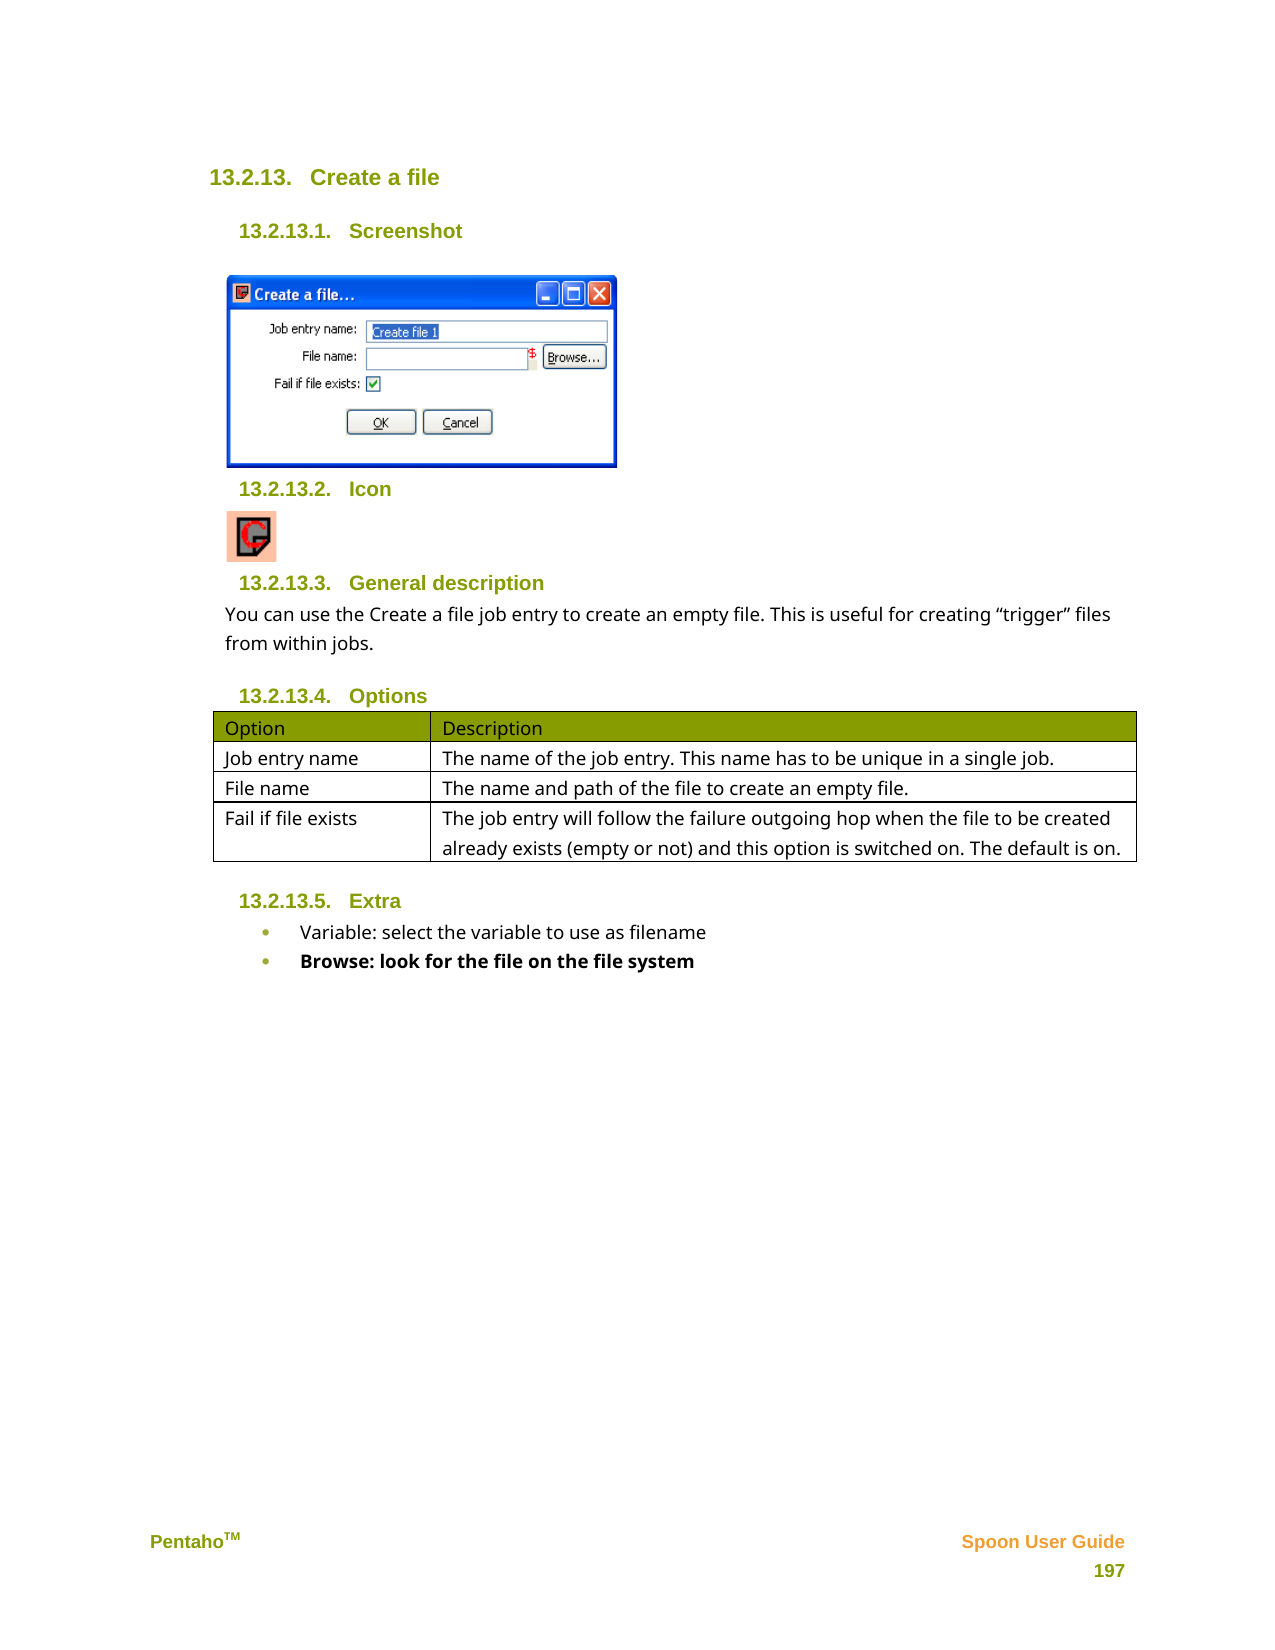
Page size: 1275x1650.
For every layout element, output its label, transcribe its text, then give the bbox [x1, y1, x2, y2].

subtitle Extra [239, 881, 1125, 916]
table_cell The job entry will follow the failure outgoing hop when the file to be created already exists (empty or not) and this option is switched on. The default is on. [431, 803, 1136, 861]
table_header Option [214, 712, 430, 741]
picture [226, 275, 618, 468]
table_cell The name of the job entry. This name has to be unique in a single job. [431, 742, 1136, 771]
subtitle Options [239, 675, 1125, 710]
subtitle General description [239, 522, 1125, 598]
text You can use the Create a file job entry to create an empty file. This is useful for creating “trigger” files from within jobs. [225, 598, 1125, 657]
table_cell File name [214, 772, 430, 801]
table_cell Job entry name [214, 742, 430, 771]
list Browse: look for the file on the file system [262, 945, 1125, 974]
subtitle Icon [239, 474, 1125, 503]
table_header Description [431, 712, 1136, 741]
table_cell Fail if file exists [214, 803, 430, 861]
list Variable: select the variable to use as filename [262, 916, 1125, 945]
subtitle Create a file [209, 157, 1125, 192]
table_cell The name and path of the file to create an empty file. [431, 772, 1136, 801]
subtitle Screenshot [239, 211, 1125, 246]
